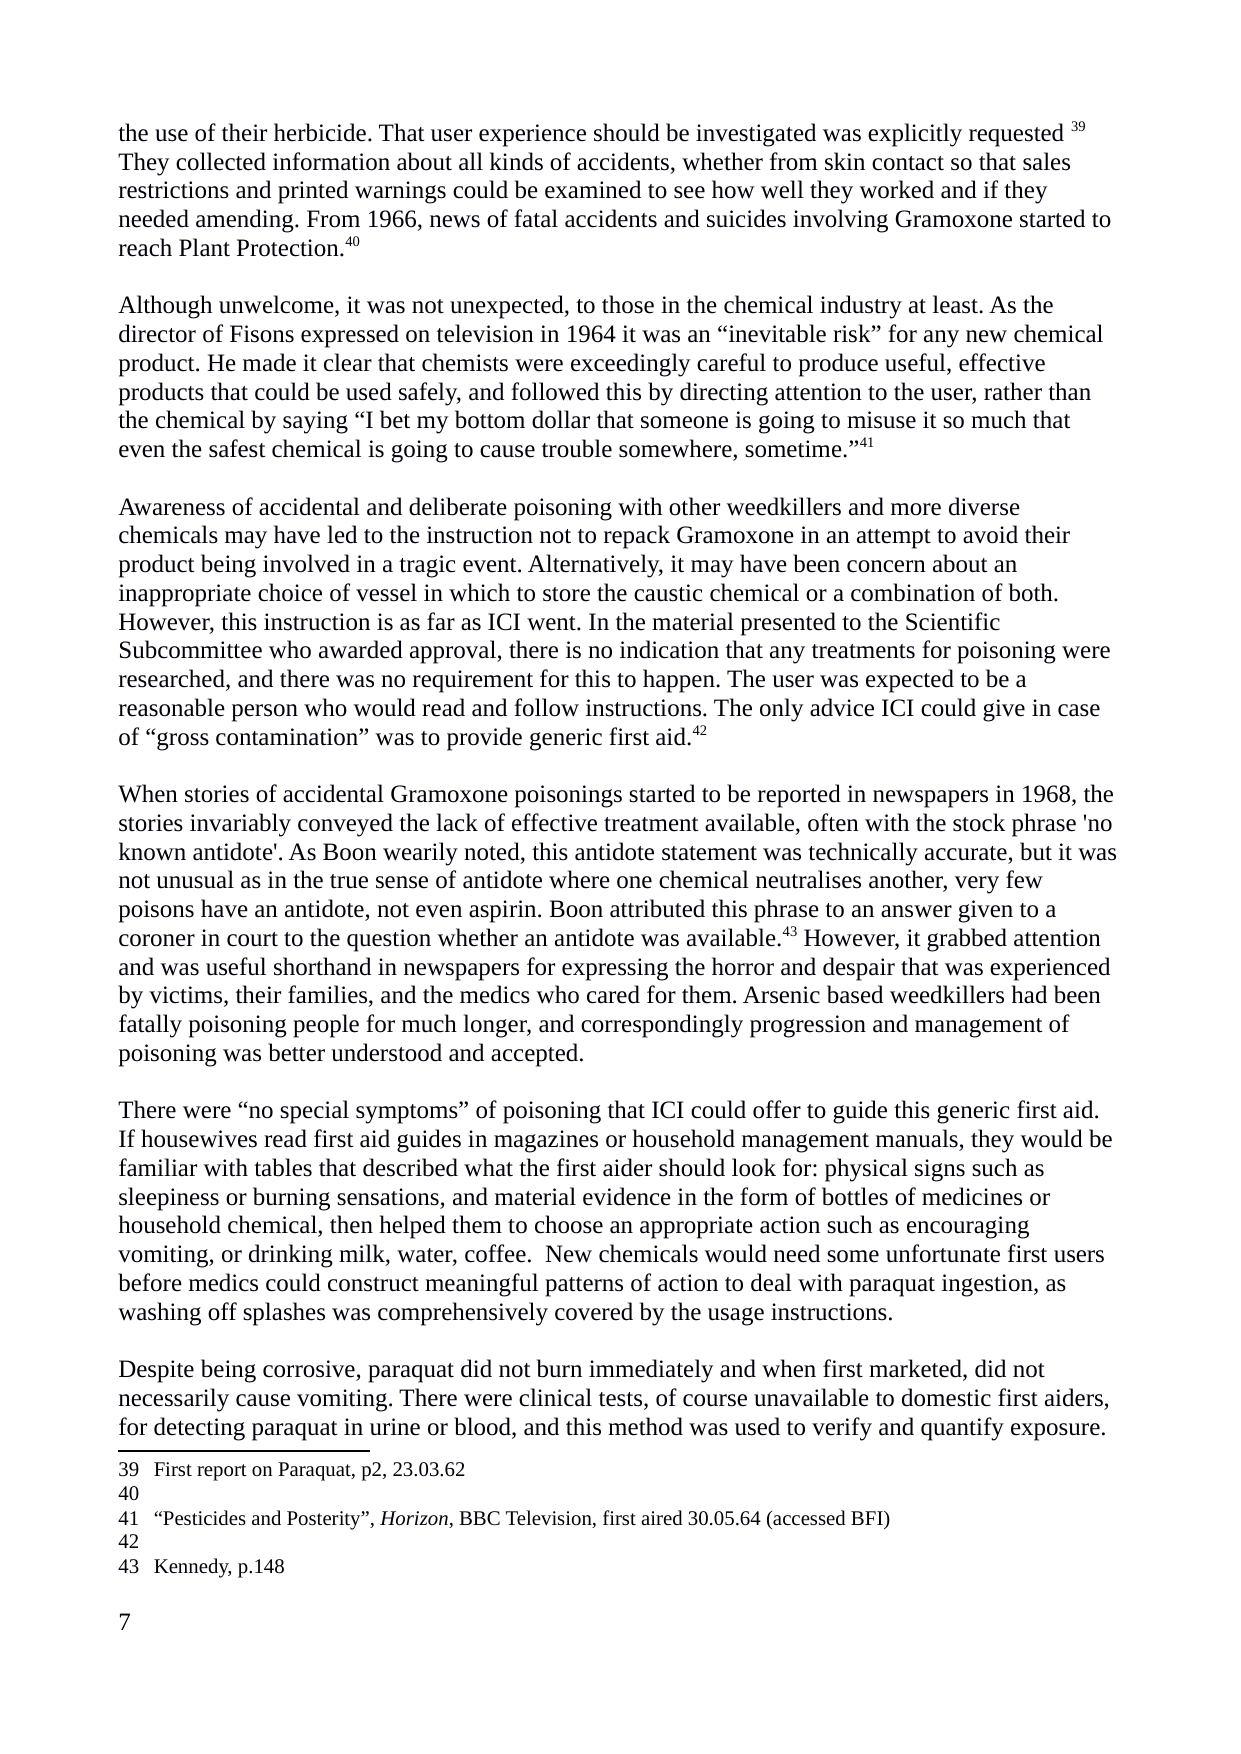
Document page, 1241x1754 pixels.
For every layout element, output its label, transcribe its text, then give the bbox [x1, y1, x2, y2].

text Despite being corrosive, paraquat did not burn immediately and when first marketed, did not necessarily cause vomiting. There were clinical tests, of course unavailable to domestic first aiders, for detecting paraquat in urine or blood, and this method was used to verify and quantify exposure. [118, 1354, 1122, 1441]
text Although unwelcome, it was not unexpected, to those in the chemical industry at least. As the director of Fisons expressed on television in 1964 it was an “inevitable risk” for any new chemical product. He made it clear that chemists were exceedingly careful to produce useful, effective products that could be used safely, and followed this by directing attention to the user, rather than the chemical by saying “I bet my bottom dollar that someone is going to misuse it so much that even the safest chemical is going to cause trouble somewhere, sometime.” [118, 291, 1122, 463]
text “Pesticides and Posterity”, Horizon, BBC Television, first aired 30.05.64 (accessed BFI) [118, 1505, 1122, 1529]
text First report on Paraquat, p2, 23.03.62 [118, 1457, 1122, 1481]
text When stories of accidental Gramoxone poisonings started to be reported in newspapers in 1968, the stories invariably conveyed the lack of effective treatment available, often with the stock phrase 'no known antidote'. As Boon wearily noted, this antidote statement was technically accurate, but it was not unusual as in the true sense of antidote where one chemical neutralises another, very few poisons have an antidote, not even aspirin. Boon attributed this phrase to an answer given to a coroner in court to the question whether an antidote was available. However, it grabbed attention and was useful shorthand in newspapers for expressing the horror and despair that was experienced by victims, their families, and the medics who cared for them. Arsenic based weedkillers had been fatally poisoning people for much longer, and correspondingly progression and management of poisoning was better understood and accepted. [118, 779, 1122, 1067]
text Kennedy, p.148 [118, 1553, 1122, 1578]
text the use of their herbicide. That user experience should be investigated was explicitly requested They collected information about all kinds of accidents, whether from skin contact so that sales restrictions and printed warnings could be examined to see how well they worked and if they needed amending. From 1966, news of fatal accidents and suicides involving Gramoxone started to reach Plant Protection. [118, 118, 1122, 262]
text There were “no special symptoms” of poisoning that ICI could offer to guide this generic first aid. If housewives read first aid guides in magazines or household management manuals, they would be familiar with tables that described what the first aider should look for: physical signs such as sleepiness or burning sensations, and material evidence in the form of bottles of medicines or household chemical, then helped them to choose an appropriate action such as encouraging vomiting, or drinking milk, water, coffee. New chemicals would need some unfortunate first users before medics could construct meaningful patterns of action to deal with paraquat ingestion, as washing off splashes was comprehensively covered by the usage instructions. [118, 1096, 1122, 1326]
text Awareness of accidental and deliberate poisoning with other weedkillers and more diverse chemicals may have led to the instruction not to repack Gramoxone in an attempt to avoid their product being involved in a tragic event. Alternatively, it may have been concern about an inappropriate choice of vessel in which to store the caustic chemical or a combination of both. However, this instruction is as far as ICI went. In the material presented to the Scientific Subcommittee who awarded approval, there is no indication that any treatments for poisoning were researched, and there was no requirement for this to happen. The user was expected to be a reasonable person who would read and follow instructions. The only advice ICI could give in case of “gross contamination” was to provide generic first aid. [118, 492, 1122, 751]
